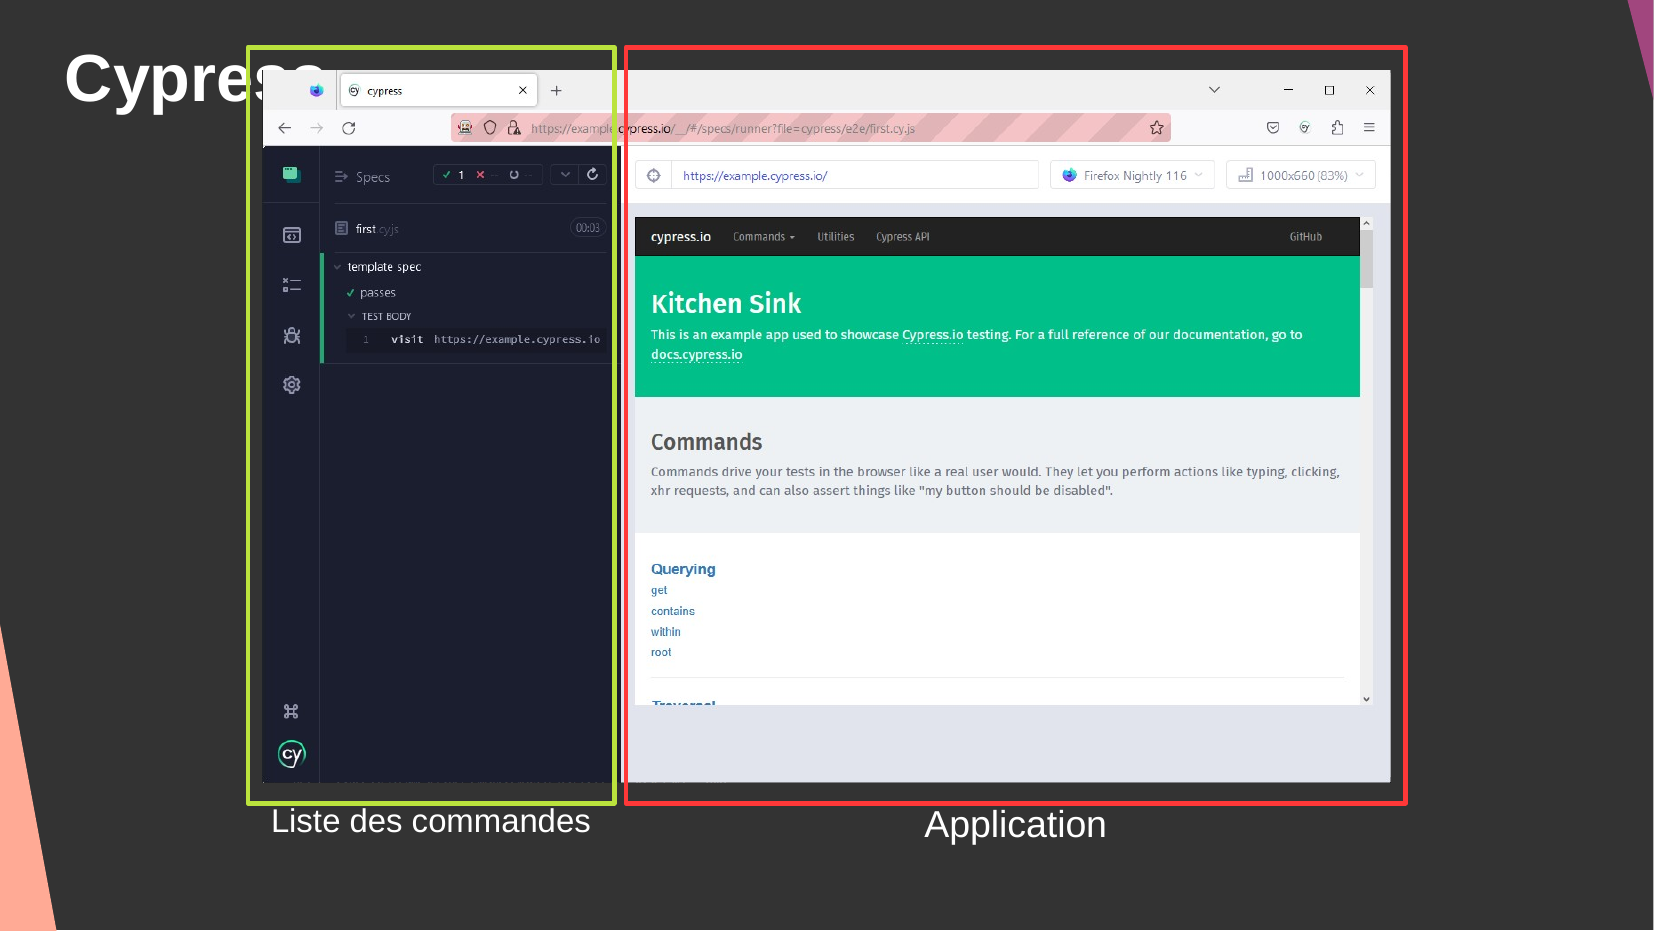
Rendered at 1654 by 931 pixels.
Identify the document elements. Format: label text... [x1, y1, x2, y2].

picture [262, 70, 612, 783]
list Liste des commandes [259, 803, 603, 863]
picture [628, 70, 1391, 783]
title Cypress [64, 40, 556, 116]
text_box [0, 624, 57, 931]
picture [617, 70, 624, 783]
list Application [625, 803, 1406, 863]
title Cypress [250, 50, 556, 116]
text_box [1627, 0, 1654, 103]
